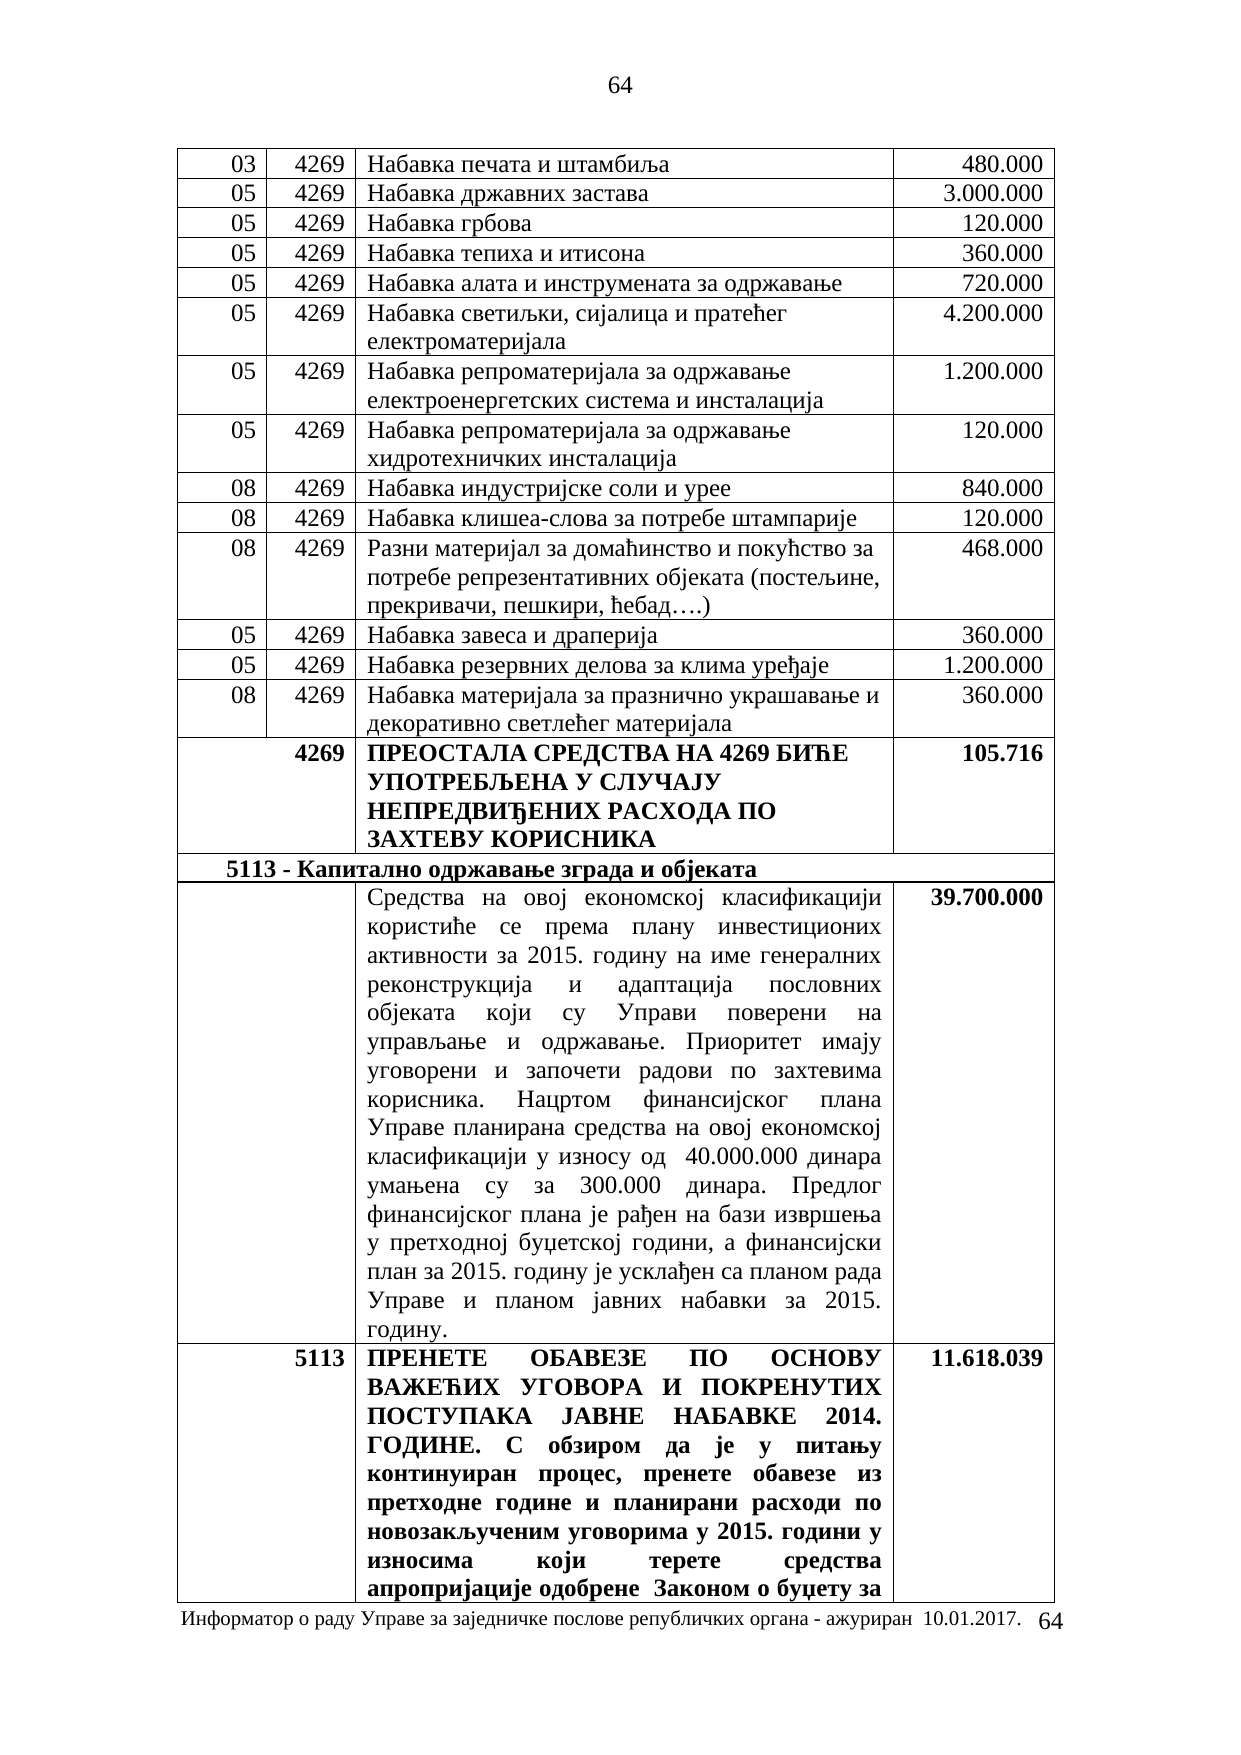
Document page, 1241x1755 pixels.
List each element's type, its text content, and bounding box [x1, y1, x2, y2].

table_cell 468.000 [894, 533, 1054, 619]
table_cell 4269 [178, 738, 355, 853]
table_cell 05 [178, 179, 266, 207]
table_cell 1.200.000 [894, 356, 1054, 414]
table_cell 39.700.000 [894, 883, 1054, 1342]
table_cell 4269 [267, 533, 355, 619]
table_cell 4269 [267, 620, 355, 649]
table_cell Набавка репроматеријала за одржавање електроенергетских система и инсталација [356, 356, 893, 414]
table_cell 4.200.000 [894, 298, 1054, 355]
table_cell 05 [178, 238, 266, 267]
table_cell Набавка индустријске соли и урее [356, 473, 893, 502]
table_cell 360.000 [894, 238, 1054, 267]
table_cell 5113 [178, 1344, 355, 1602]
table_cell 4269 [267, 503, 355, 532]
table_cell ПРЕОСТАЛА СРЕДСТВА НА 4269 БИЋЕ УПОТРЕБЉЕНА У СЛУЧАЈУ НЕПРЕДВИЂЕНИХ РАСХОДА ПО ЗАХТЕВУ КОРИСНИКА [356, 738, 893, 853]
table_cell 4269 [267, 298, 355, 355]
table_cell 05 [178, 208, 266, 237]
table_cell 03 [178, 149, 266, 177]
table_cell Средства на овој економској класификацији користиће се према плану инвестиционих активности за 2015. годину на име генералних реконструкција и адаптација пословних објеката који су Управи поверени на управљање и одржавање. Приоритет имају уговорени и започети радови по захтевима корисника. Нацртом финансијског плана Управе планирана средства на овој економској класификацији у износу од 40.000.000 динара умањена су за 300.000 динара. Предлог финансијског плана је рађен на бази извршења у претходној буџетској години, а финансијски план за 2015. годину је усклађен са планом рада Управе и планом јавних набавки за 2015. годину. [356, 883, 893, 1342]
table_cell 05 [178, 356, 266, 414]
table_cell Набавка грбова [356, 208, 893, 237]
table_cell Набавка државних застава [356, 179, 893, 207]
table_cell [178, 883, 355, 1342]
table_cell 11.618.039 [894, 1344, 1054, 1602]
table_cell 05 [178, 650, 266, 679]
table_cell Набавка светиљки, сијалица и пратећег електроматеријала [356, 298, 893, 355]
table_cell 4269 [267, 473, 355, 502]
table_cell 4269 [267, 356, 355, 414]
table_cell 4269 [267, 179, 355, 207]
table_cell ПРЕНЕТЕ ОБАВЕЗЕ ПО ОСНОВУ ВАЖЕЋИХ УГОВОРА И ПОКРЕНУТИХ ПОСТУПАКА ЈАВНЕ НАБАВКЕ 2014. ГОДИНЕ. С обзиром да је у питању континуиран процес, пренете обавезе из претходне године и планирани расходи по новозакљученим уговорима у 2015. години у износима који терете средства апропријације одобрене Законом о буџету за [356, 1344, 893, 1602]
table_cell 840.000 [894, 473, 1054, 502]
table_cell 4269 [267, 268, 355, 297]
table_cell 4269 [267, 680, 355, 737]
table_cell 120.000 [894, 415, 1054, 472]
table_cell 1.200.000 [894, 650, 1054, 679]
table_cell 05 [178, 298, 266, 355]
table_cell Набавка завеса и драперија [356, 620, 893, 649]
table_cell 08 [178, 503, 266, 532]
table_cell Набавка клишеа-слова за потребе штампарије [356, 503, 893, 532]
table_cell 08 [178, 533, 266, 619]
table_cell 4269 [267, 208, 355, 237]
table_cell 120.000 [894, 208, 1054, 237]
table_cell Набавка тепиха и итисона [356, 238, 893, 267]
table_cell 360.000 [894, 620, 1054, 649]
table_cell Набавка репроматеријала за одржавање хидротехничких инсталација [356, 415, 893, 472]
table_cell 105.716 [894, 738, 1054, 853]
table_cell Набавка резервних делова за клима уређаје [356, 650, 893, 679]
table_cell 480.000 [894, 149, 1054, 177]
table_cell 4269 [267, 149, 355, 177]
table_cell 360.000 [894, 680, 1054, 737]
table_cell 4269 [267, 650, 355, 679]
table_cell 4269 [267, 415, 355, 472]
table_cell Набавка материјала за празнично украшавање и декоративно светлећег материјала [356, 680, 893, 737]
table_cell 08 [178, 680, 266, 737]
table_cell 05 [178, 268, 266, 297]
table_cell Набавка печата и штамбиља [356, 149, 893, 177]
table_cell 5113 - Капитално одржавање зграда и објеката [178, 854, 1054, 881]
table_cell 08 [178, 473, 266, 502]
table_cell 3.000.000 [894, 179, 1054, 207]
table_cell Разни материјал за домаћинство и покућство за потребе репрезентативних објеката (постељине, прекривачи, пешкири, ћебад….) [356, 533, 893, 619]
table_cell 720.000 [894, 268, 1054, 297]
table_cell 05 [178, 620, 266, 649]
table_cell 120.000 [894, 503, 1054, 532]
table_cell 05 [178, 415, 266, 472]
table_cell Набавка алата и инструмената за одржавање [356, 268, 893, 297]
table_cell 4269 [267, 238, 355, 267]
